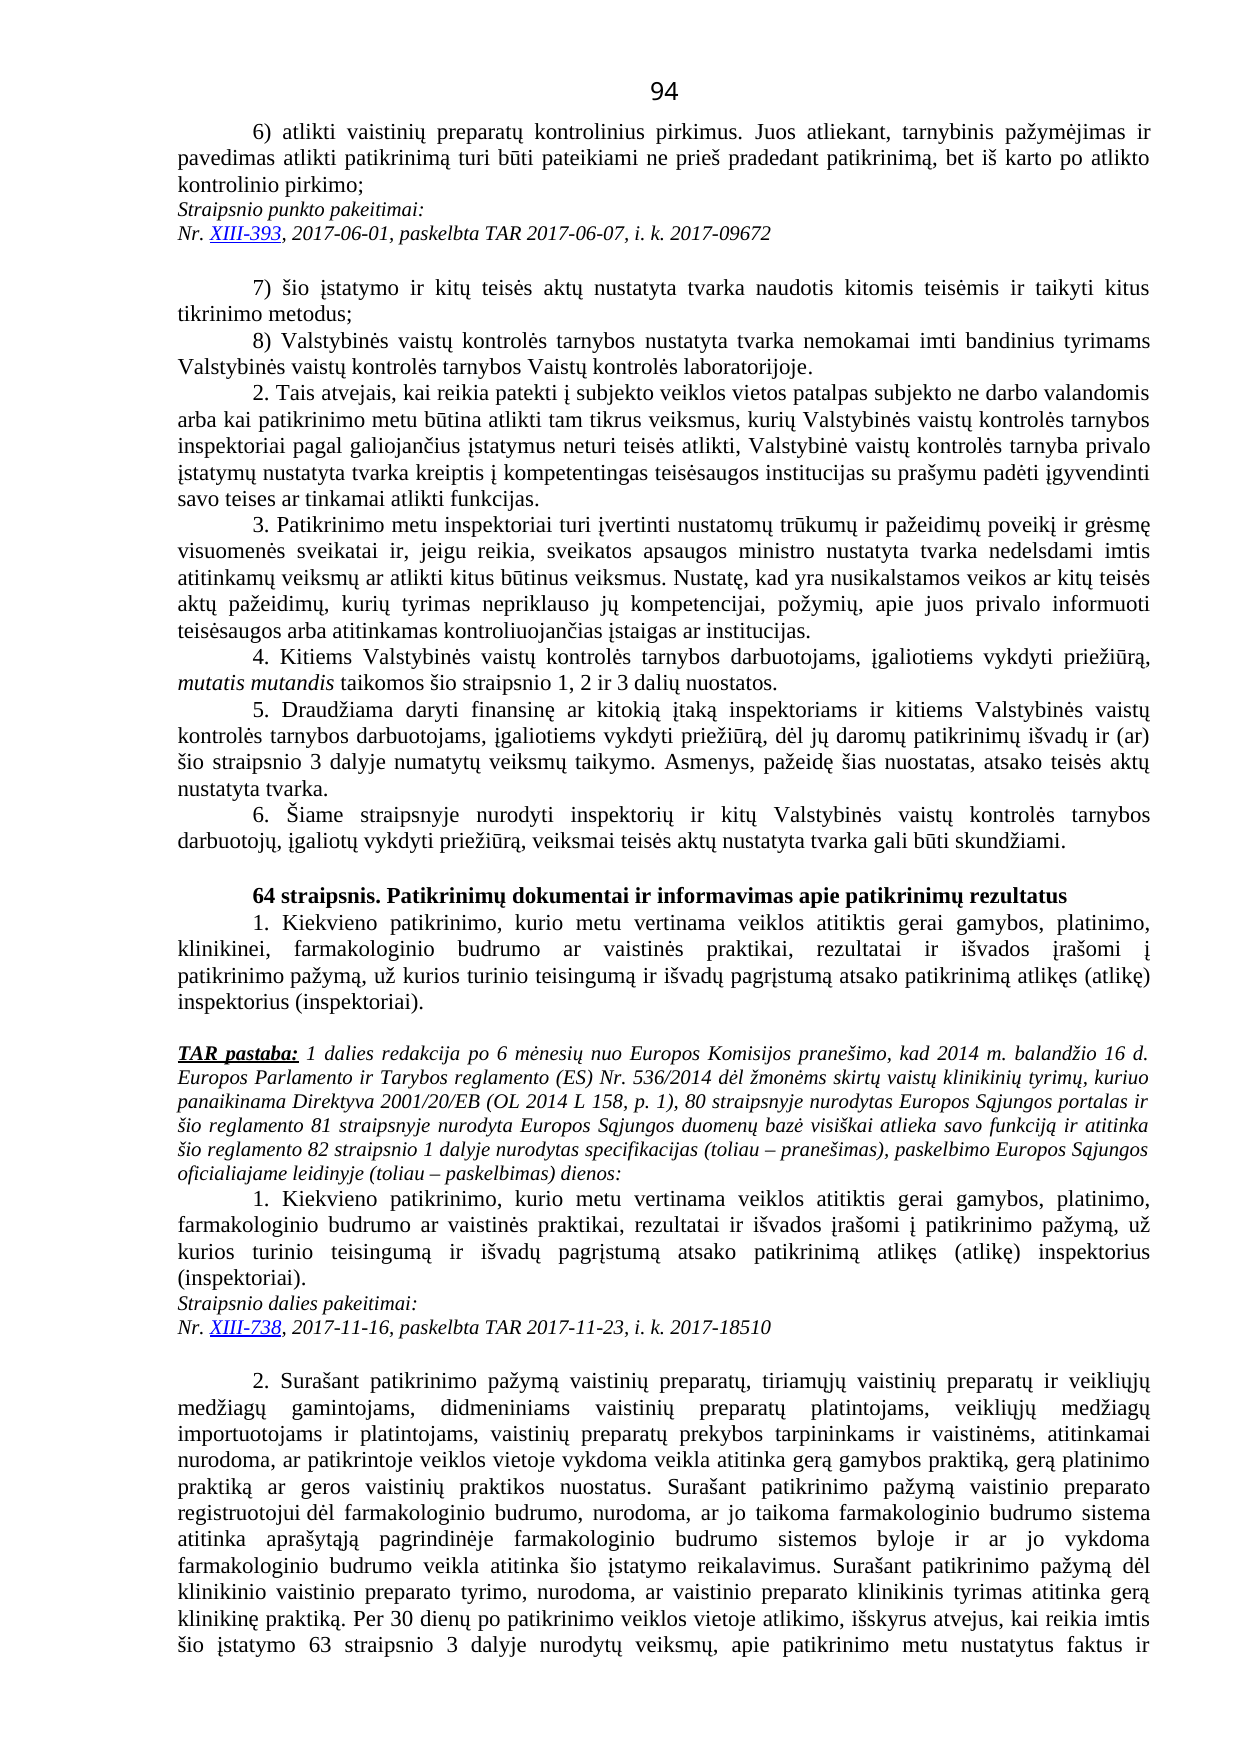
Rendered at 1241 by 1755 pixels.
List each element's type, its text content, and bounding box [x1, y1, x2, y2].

text Straipsnio dalies pakeitimai: [177, 1291, 1152, 1314]
text Straipsnio punkto pakeitimai: [177, 197, 1152, 221]
text 2. Surašant patikrinimo pažymą vaistinių preparatų, tiriamųjų vaistinių preparatų ir veikliųjų medžiagų gamintojams, didmeniniams vaistinių preparatų platintojams, veikliųjų medžiagų importuotojams ir platintojams, vaistinių preparatų prekybos tarpininkams ir vaistinėms, atitinkamai nurodoma, ar patikrintoje veiklos vietoje vykdoma veikla atitinka gerą gamybos praktiką, gerą platinimo praktiką ar geros vaistinių praktikos nuostatus. Surašant patikrinimo pažymą vaistinio preparato registruotojui dėl farmakologinio budrumo, nurodoma, ar jo taikoma farmakologinio budrumo sistema atitinka aprašytąją pagrindinėje farmakologinio budrumo sistemos byloje ir ar jo vykdoma farmakologinio budrumo veikla atitinka šio įstatymo reikalavimus. Surašant patikrinimo pažymą dėl klinikinio vaistinio preparato tyrimo, nurodoma, ar vaistinio preparato klinikinis tyrimas atitinka gerą klinikinę praktiką. Per 30 dienų po patikrinimo veiklos vietoje atlikimo, išskyrus atvejus, kai reikia imtis šio įstatymo 63 straipsnio 3 dalyje nurodytų veiksmų, apie patikrinimo metu nustatytus faktus ir [177, 1367, 1152, 1657]
text 2. Tais atvejais, kai reikia patekti į subjekto veiklos vietos patalpas subjekto ne darbo valandomis arba kai patikrinimo metu būtina atlikti tam tikrus veiksmus, kurių Valstybinės vaistų kontrolės tarnybos inspektoriai pagal galiojančius įstatymus neturi teisės atlikti, Valstybinė vaistų kontrolės tarnyba privalo įstatymų nustatyta tvarka kreiptis į kompetentingas teisėsaugos institucijas su prašymu padėti įgyvendinti savo teises ar tinkamai atlikti funkcijas. [177, 379, 1152, 511]
text 1. Kiekvieno patikrinimo, kurio metu vertinama veiklos atitiktis gerai gamybos, platinimo, klinikinei, farmakologinio budrumo ar vaistinės praktikai, rezultatai ir išvados įrašomi į patikrinimo pažymą, už kurios turinio teisingumą ir išvadų pagrįstumą atsako patikrinimą atlikęs (atlikę) inspektorius (inspektoriai). [177, 909, 1152, 1014]
text 7) šio įstatymo ir kitų teisės aktų nustatyta tvarka naudotis kitomis teisėmis ir taikyti kitus tikrinimo metodus; [177, 274, 1152, 327]
text 5. Draudžiama daryti finansinę ar kitokią įtaką inspektoriams ir kitiems Valstybinės vaistų kontrolės tarnybos darbuotojams, įgaliotiems vykdyti priežiūrą, dėl jų daromų patikrinimų išvadų ir (ar) šio straipsnio 3 dalyje numatytų veiksmų taikymo. Asmenys, pažeidę šias nuostatas, atsako teisės aktų nustatyta tvarka. [177, 696, 1152, 801]
text 4. Kitiems Valstybinės vaistų kontrolės tarnybos darbuotojams, įgaliotiems vykdyti priežiūrą, mutatis mutandis taikomos šio straipsnio 1, 2 ir 3 dalių nuostatos. [177, 643, 1152, 696]
text 64 straipsnis. Patikrinimų dokumentai ir informavimas apie patikrinimų rezultatus [252, 883, 1152, 909]
text TAR pastaba: 1 dalies redakcija po 6 mėnesių nuo Europos Komisijos pranešimo, kad 2014 m. balandžio 16 d. Europos Parlamento ir Tarybos reglamento (ES) Nr. 536/2014 dėl žmonėms skirtų vaistų klinikinių tyrimų, kuriuo panaikinama Direktyva 2001/20/EB (OL 2014 L 158, p. 1), 80 straipsnyje nurodytas Europos Sąjungos portalas ir šio reglamento 81 straipsnyje nurodyta Europos Sąjungos duomenų bazė visiškai atlieka savo funkciją ir atitinka šio reglamento 82 straipsnio 1 dalyje nurodytas specifikacijas (toliau – pranešimas), paskelbimo Europos Sąjungos oficialiajame leidinyje (toliau – paskelbimas) dienos: [177, 1041, 1152, 1185]
text 6. Šiame straipsnyje nurodyti inspektorių ir kitų Valstybinės vaistų kontrolės tarnybos darbuotojų, įgaliotų vykdyti priežiūrą, veiksmai teisės aktų nustatyta tvarka gali būti skundžiami. [177, 801, 1152, 854]
text Nr. XIII-738, 2017-11-16, paskelbta TAR 2017-11-23, i. k. 2017-18510 [177, 1314, 1152, 1339]
text 1. Kiekvieno patikrinimo, kurio metu vertinama veiklos atitiktis gerai gamybos, platinimo, farmakologinio budrumo ar vaistinės praktikai, rezultatai ir išvados įrašomi į patikrinimo pažymą, už kurios turinio teisingumą ir išvadų pagrįstumą atsako patikrinimą atlikęs (atlikę) inspektorius (inspektoriai). [177, 1185, 1152, 1291]
text 6) atlikti vaistinių preparatų kontrolinius pirkimus. Juos atliekant, tarnybinis pažymėjimas ir pavedimas atlikti patikrinimą turi būti pateikiami ne prieš pradedant patikrinimą, bet iš karto po atlikto kontrolinio pirkimo; [177, 118, 1152, 197]
text 3. Patikrinimo metu inspektoriai turi įvertinti nustatomų trūkumų ir pažeidimų poveikį ir grėsmę visuomenės sveikatai ir, jeigu reikia, sveikatos apsaugos ministro nustatyta tvarka nedelsdami imtis atitinkamų veiksmų ar atlikti kitus būtinus veiksmus. Nustatę, kad yra nusikalstamos veikos ar kitų teisės aktų pažeidimų, kurių tyrimas nepriklauso jų kompetencijai, požymių, apie juos privalo informuoti teisėsaugos arba atitinkamas kontroliuojančias įstaigas ar institucijas. [177, 511, 1152, 643]
text Nr. XIII-393, 2017-06-01, paskelbta TAR 2017-06-07, i. k. 2017-09672 [177, 221, 1152, 245]
text 8) Valstybinės vaistų kontrolės tarnybos nustatyta tvarka nemokamai imti bandinius tyrimams Valstybinės vaistų kontrolės tarnybos Vaistų kontrolės laboratorijoje. [177, 327, 1152, 379]
